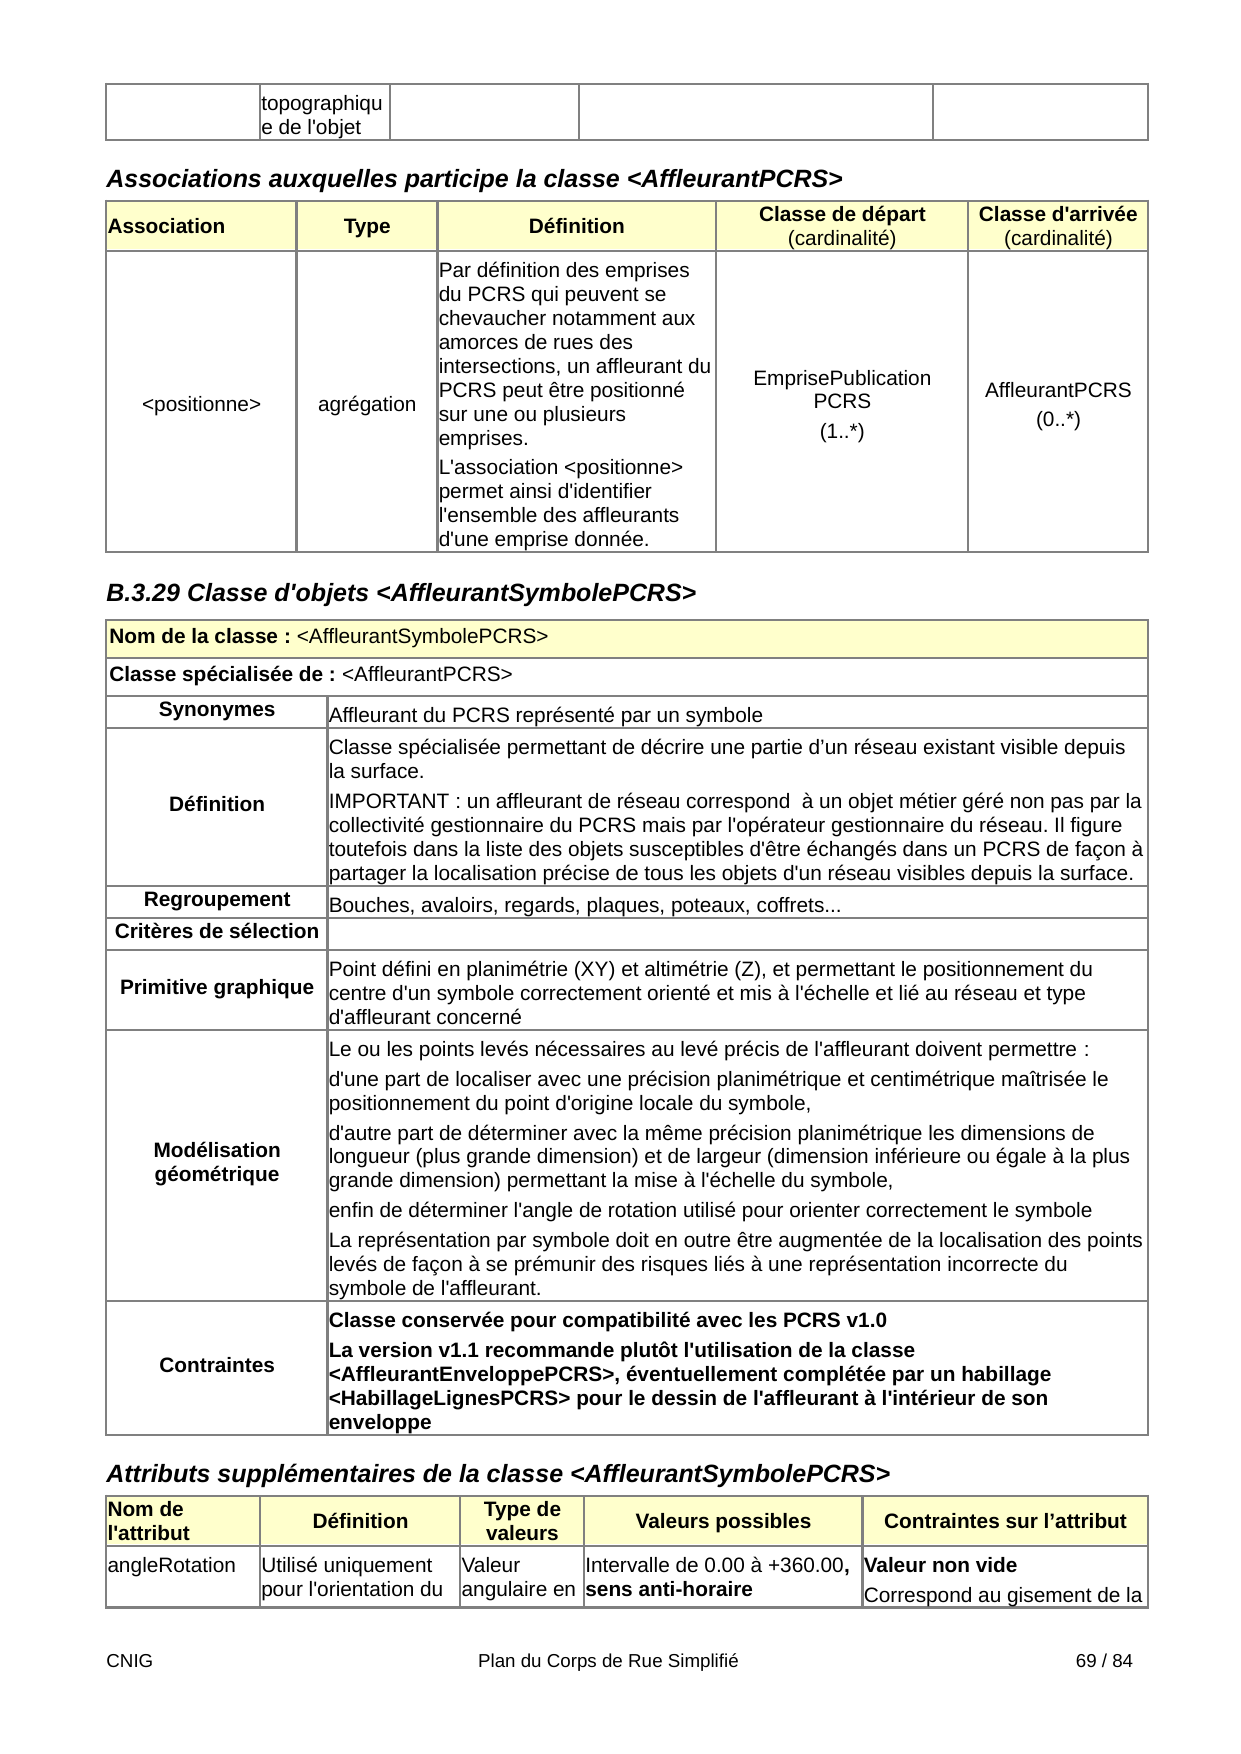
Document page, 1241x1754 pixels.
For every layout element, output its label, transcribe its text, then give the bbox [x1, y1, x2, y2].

text Associations auxquelles participe la classe <AffleurantPCRS> [106, 164, 1134, 193]
table_cell [580, 85, 932, 139]
table_header Contraintes sur l’attribut [864, 1497, 1147, 1544]
table_header Définition [439, 202, 715, 249]
table_cell Synonymes [107, 697, 326, 727]
table_cell agrégation [298, 252, 436, 551]
table_cell Bouches, avaloirs, regards, plaques, poteaux, coffrets... [329, 887, 1147, 917]
table_header Définition [261, 1497, 459, 1544]
subtitle Classe d'objets <AffleurantSymbolePCRS> [106, 578, 1134, 607]
text Attributs supplémentaires de la classe <AffleurantSymbolePCRS> [106, 1459, 1134, 1488]
table_cell Utilisé uniquement pour l'orientation du [261, 1547, 459, 1606]
table_header Type [298, 202, 436, 249]
table_header Type de valeurs [461, 1497, 583, 1544]
table_cell Le ou les points levés nécessaires au levé précis de l'affleurant doivent permettre : d'une part de localiser avec une précision planimétrique et centimétrique maîtrisée le positionnement du point d'origine locale du symbole, d'autre part de déterminer avec la même précision planimétrique les dimensions de longueur (plus grande dimension) et de largeur (dimension inférieure ou égale à la plus grande dimension) permettant la mise à l'échelle du symbole, enfin de déterminer l'angle de rotation utilisé pour orienter correctement le symbole La représentation par symbole doit en outre être augmentée de la localisation des points levés de façon à se prémunir des risques liés à une représentation incorrecte du symbole de l'affleurant. [329, 1031, 1147, 1300]
table_header Valeurs possibles [585, 1497, 861, 1544]
table_cell topographique de l'objet [261, 85, 389, 139]
table_cell [391, 85, 578, 139]
table_cell Primitive graphique [107, 951, 326, 1028]
table_cell Définition [107, 729, 326, 885]
table_cell Point défini en planimétrie (XY) et altimétrie (Z), et permettant le positionnement du centre d'un symbole correctement orienté et mis à l'échelle et lié au réseau et type d'affleurant concerné [329, 951, 1147, 1028]
table_cell Critères de sélection [107, 919, 326, 949]
table_header Classe d'arrivée (cardinalité) [969, 202, 1147, 249]
table_cell Intervalle de 0.00 à +360.00, sens anti-horaire [585, 1547, 861, 1606]
table_cell Classe conservée pour compatibilité avec les PCRS v1.0 La version v1.1 recommande plutôt l'utilisation de la classe <AffleurantEnveloppePCRS>, éventuellement complétée par un habillage <HabillageLignesPCRS> pour le dessin de l'affleurant à l'intérieur de son enveloppe [329, 1302, 1147, 1434]
table_cell EmprisePublication PCRS (1..*) [717, 252, 967, 551]
table_cell Valeur non vide Correspond au gisement de la [864, 1547, 1147, 1606]
table_cell AffleurantPCRS (0..*) [969, 252, 1147, 551]
table_header Nom de l'attribut [107, 1497, 259, 1544]
table_header Association [107, 202, 295, 249]
table_cell [934, 85, 1147, 139]
table_cell [107, 85, 259, 139]
table_cell Modélisation géométrique [107, 1031, 326, 1300]
table_header Nom de la classe : <AffleurantSymbolePCRS> [107, 621, 1147, 657]
table_cell Valeur angulaire en [461, 1547, 583, 1606]
table_cell Classe spécialisée de : <AffleurantPCRS> [107, 659, 1147, 695]
table_cell Par définition des emprises du PCRS qui peuvent se chevaucher notamment aux amorces de rues des intersections, un affleurant du PCRS peut être positionné sur une ou plusieurs emprises. L'association <positionne> permet ainsi d'identifier l'ensemble des affleurants d'une emprise donnée. [439, 252, 715, 551]
table_cell Contraintes [107, 1302, 326, 1434]
table_cell Classe spécialisée permettant de décrire une partie d’un réseau existant visible depuis la surface. IMPORTANT : un affleurant de réseau correspond à un objet métier géré non pas par la collectivité gestionnaire du PCRS mais par l'opérateur gestionnaire du réseau. Il figure toutefois dans la liste des objets susceptibles d'être échangés dans un PCRS de façon à partager la localisation précise de tous les objets d'un réseau visibles depuis la surface. [329, 729, 1147, 885]
table_cell [329, 919, 1147, 949]
table_header Classe de départ (cardinalité) [717, 202, 967, 249]
table_cell Affleurant du PCRS représenté par un symbole [329, 697, 1147, 727]
table_cell Regroupement [107, 887, 326, 917]
table_cell angleRotation [107, 1547, 259, 1606]
table_cell <positionne> [107, 252, 295, 551]
